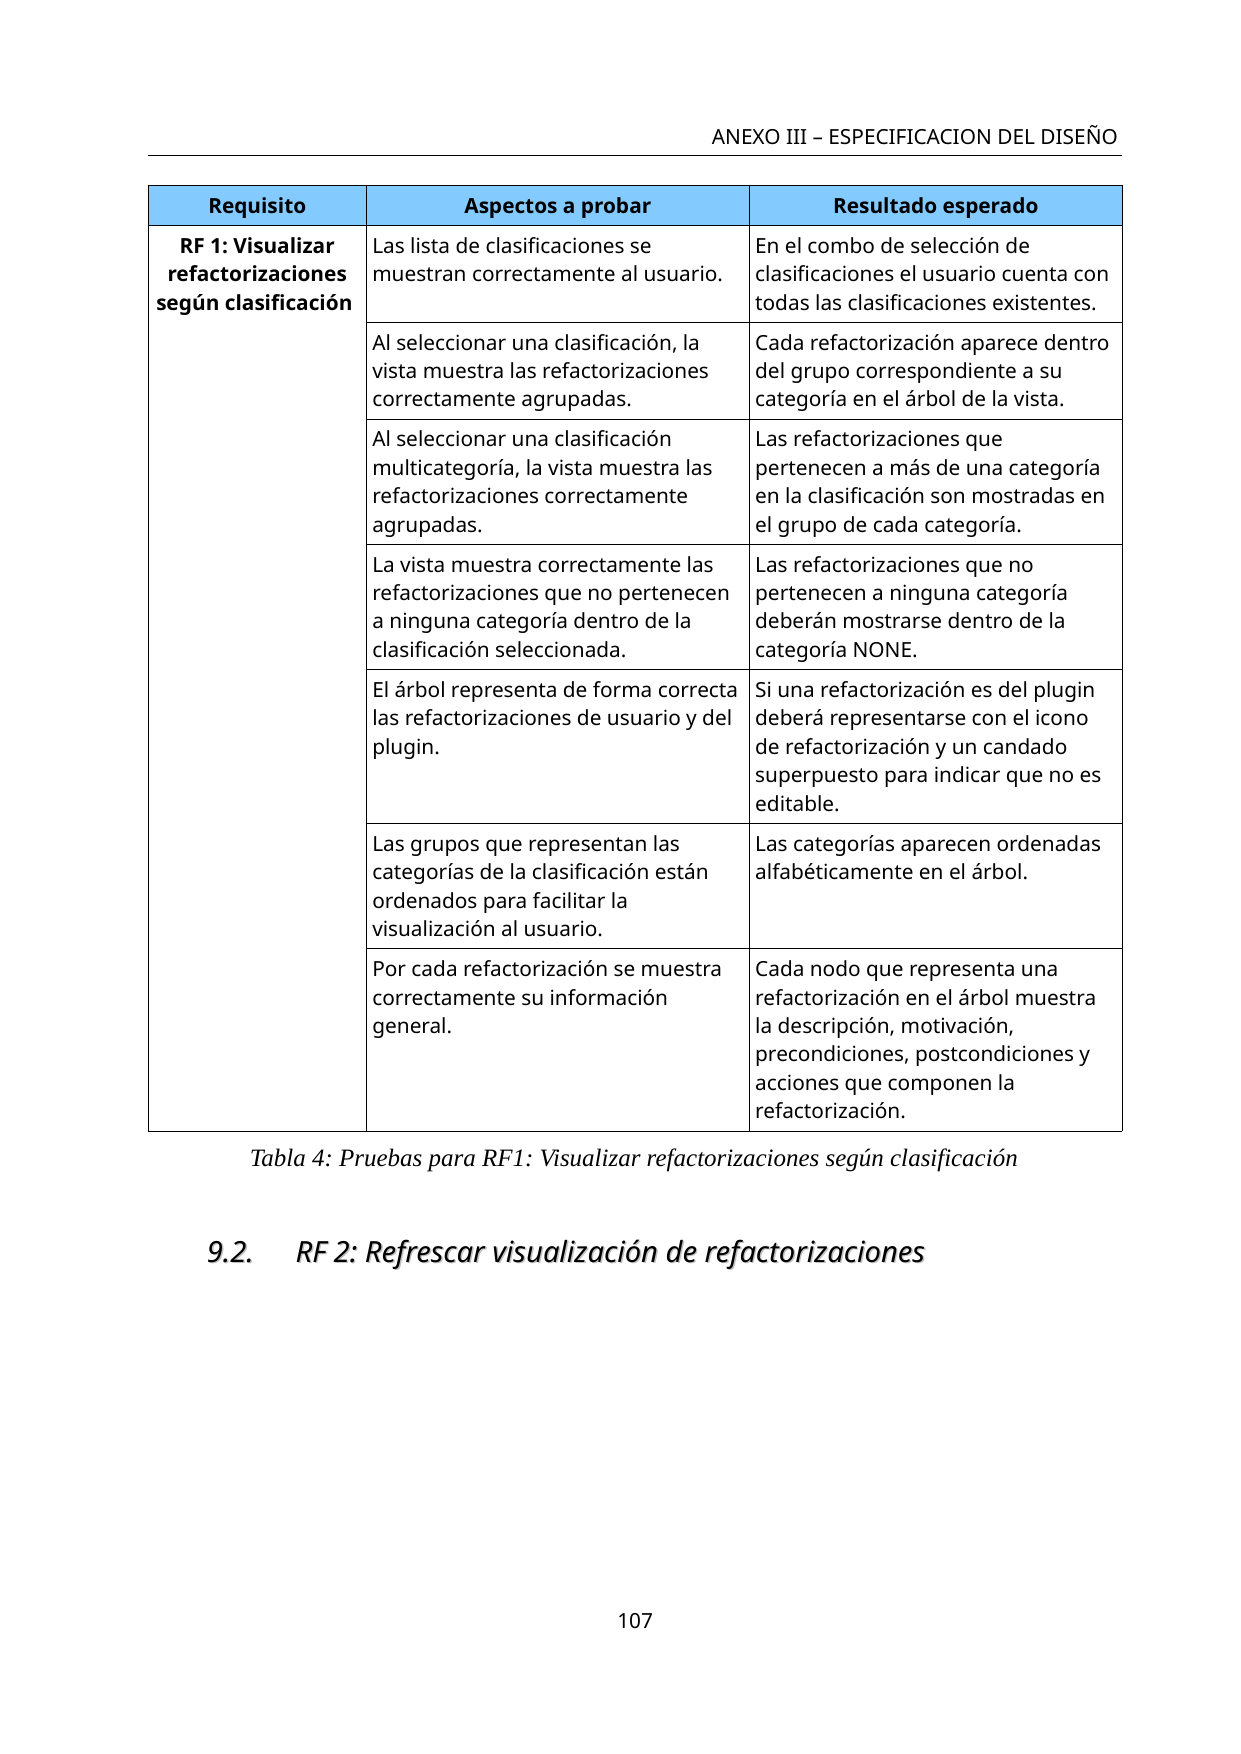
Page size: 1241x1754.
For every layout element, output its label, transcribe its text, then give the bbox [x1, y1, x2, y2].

table_cell Las categorías aparecen ordenadas alfabéticamente en el árbol. [750, 824, 1122, 948]
table_header Aspectos a probar [367, 186, 749, 225]
table_header Requisito [149, 186, 366, 225]
subtitle RF 2: Refrescar visualización de refactorizaciones [207, 1231, 1122, 1271]
table_cell Al seleccionar una clasificación, la vista muestra las refactorizaciones correctamente agrupadas. [367, 323, 749, 419]
table_cell En el combo de selección de clasificaciones el usuario cuenta con todas las clasificaciones existentes. [750, 226, 1122, 322]
table_cell La vista muestra correctamente las refactorizaciones que no pertenecen a ninguna categoría dentro de la clasificación seleccionada. [367, 545, 749, 669]
table_cell Al seleccionar una clasificación multicategoría, la vista muestra las refactorizaciones correctamente agrupadas. [367, 420, 749, 544]
table_cell RF 1: Visualizar refactorizaciones según clasificación [149, 226, 366, 1131]
table_cell Si una refactorización es del plugin deberá representarse con el icono de refactorización y un candado superpuesto para indicar que no es editable. [750, 670, 1122, 823]
table_cell Cada refactorización aparece dentro del grupo correspondiente a su categoría en el árbol de la vista. [750, 323, 1122, 419]
table_cell El árbol representa de forma correcta las refactorizaciones de usuario y del plugin. [367, 670, 749, 823]
table_cell Las lista de clasificaciones se muestran correctamente al usuario. [367, 226, 749, 322]
text Tabla 4: Pruebas para RF1: Visualizar refactorizaciones según clasificación [148, 1143, 1122, 1172]
table_cell Las refactorizaciones que no pertenecen a ninguna categoría deberán mostrarse dentro de la categoría NONE. [750, 545, 1122, 669]
table_header Resultado esperado [750, 186, 1122, 225]
table_cell Cada nodo que representa una refactorización en el árbol muestra la descripción, motivación, precondiciones, postcondiciones y acciones que componen la refactorización. [750, 949, 1122, 1131]
table_cell Las grupos que representan las categorías de la clasificación están ordenados para facilitar la visualización al usuario. [367, 824, 749, 948]
table_cell Por cada refactorización se muestra correctamente su información general. [367, 949, 749, 1131]
table_cell Las refactorizaciones que pertenecen a más de una categoría en la clasificación son mostradas en el grupo de cada categoría. [750, 420, 1122, 544]
